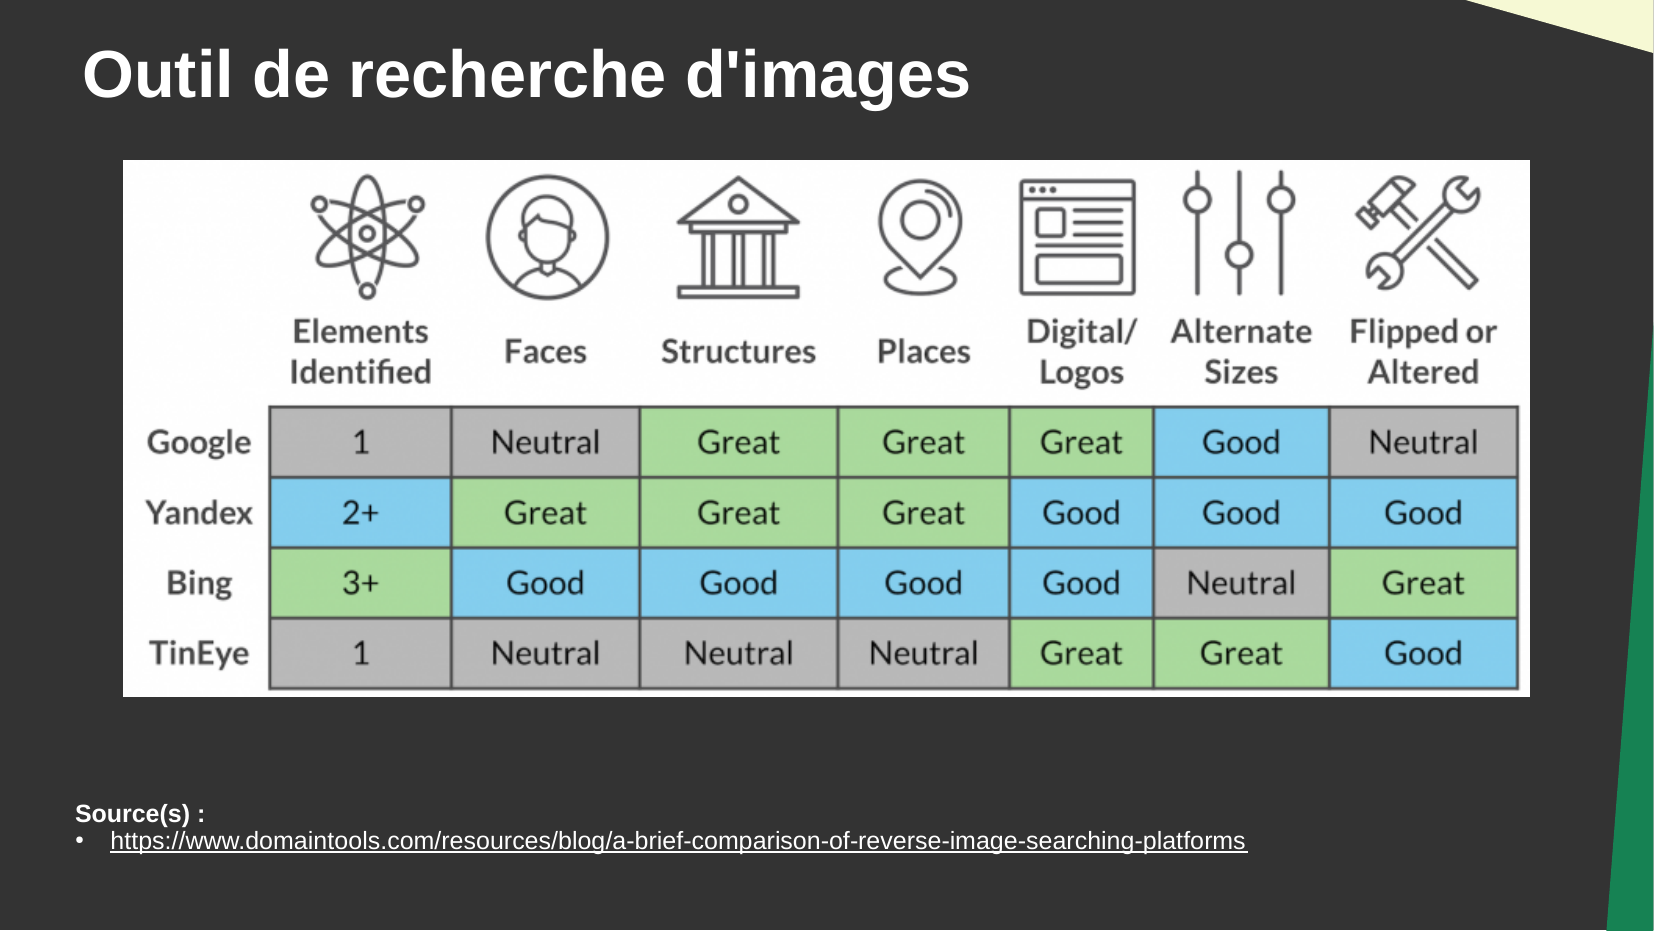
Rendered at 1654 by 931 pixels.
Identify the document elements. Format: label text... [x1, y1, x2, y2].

text_box [1606, 315, 1654, 931]
picture [123, 160, 1530, 697]
text_box [1465, 0, 1654, 54]
title Outil de recherche d'images [82, 37, 1619, 112]
text_box Source(s) : https://www.domaintools.com/resources/blog/a-brief-comparison-of-reverse-image-searching-platforms [60, 791, 1546, 919]
